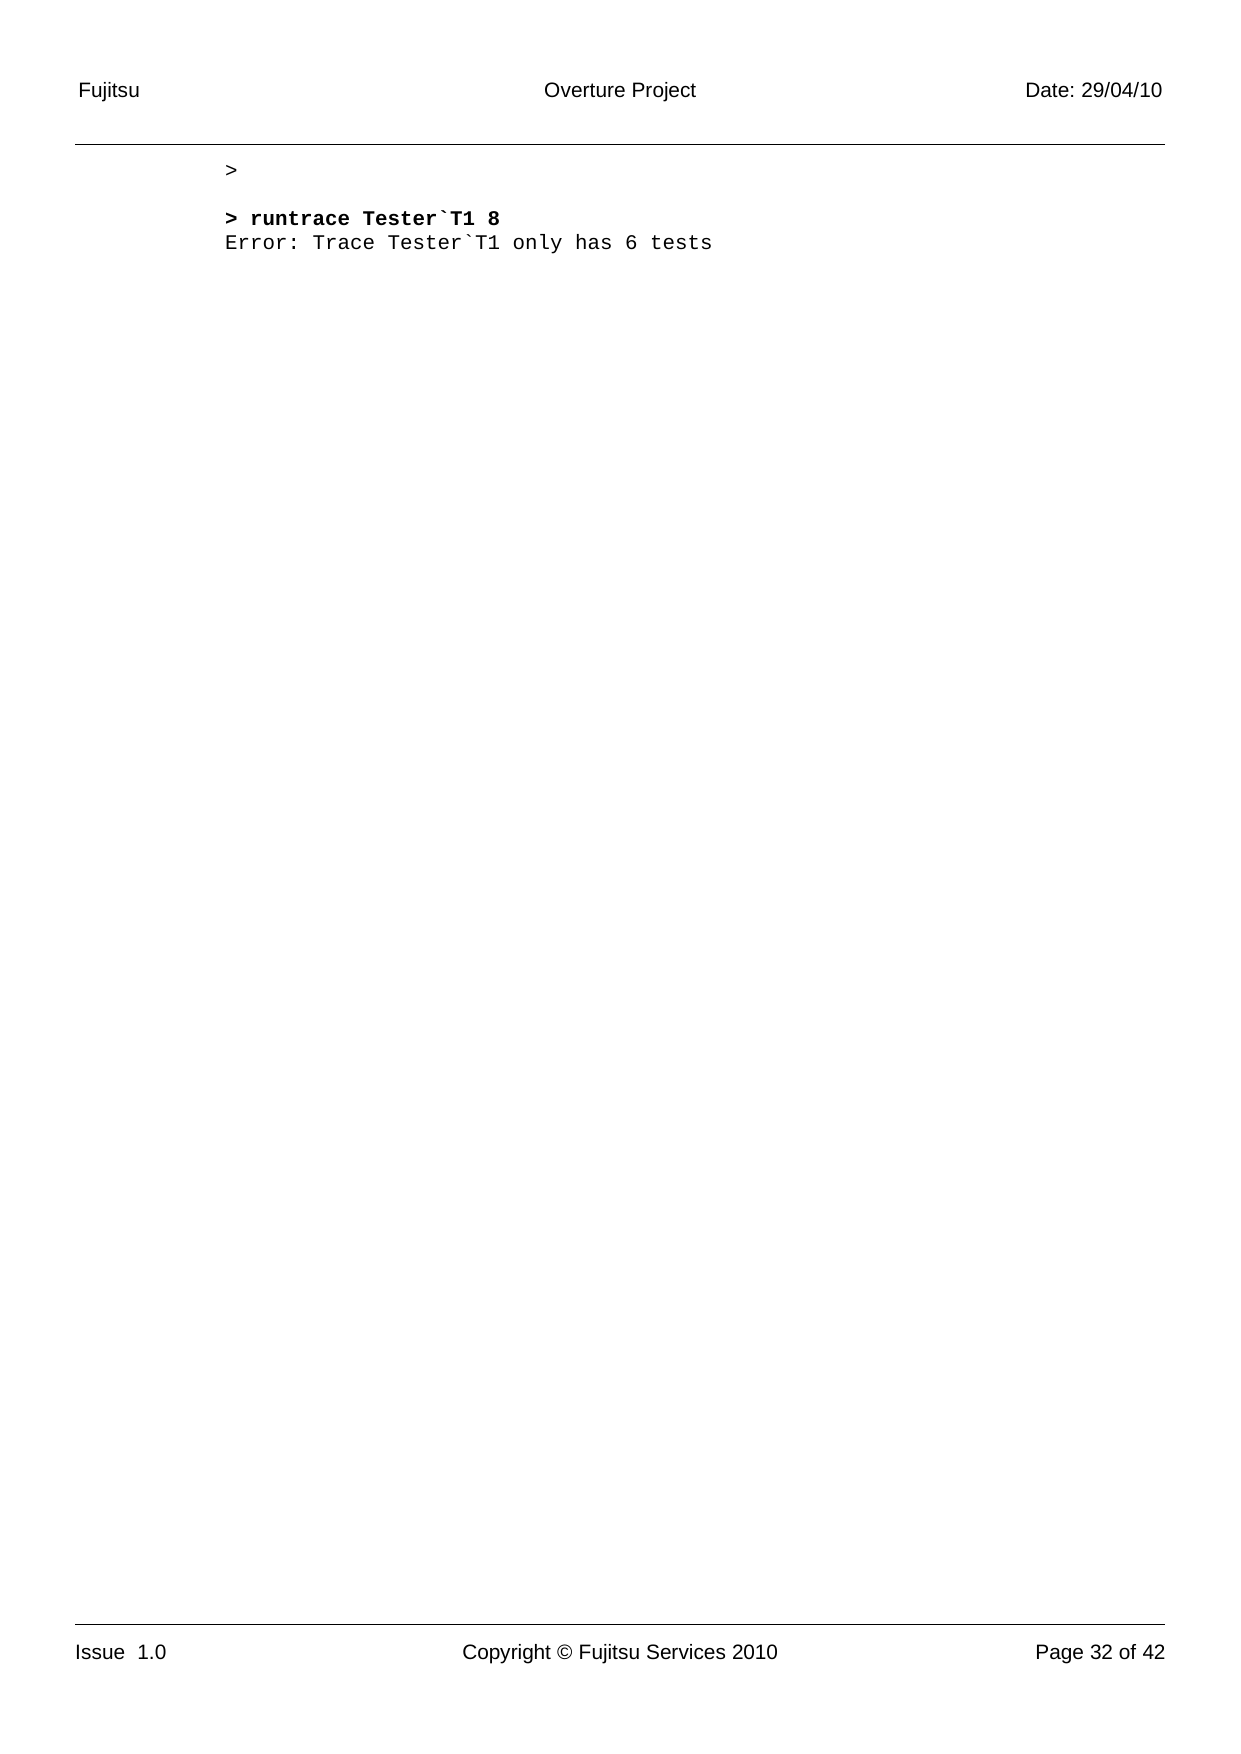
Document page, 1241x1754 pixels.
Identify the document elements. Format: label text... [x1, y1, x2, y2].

text > runtrace Tester`T1 8 [225, 208, 1165, 232]
text Error: Trace Tester`T1 only has 6 tests [225, 232, 1165, 256]
text > [225, 160, 1165, 184]
